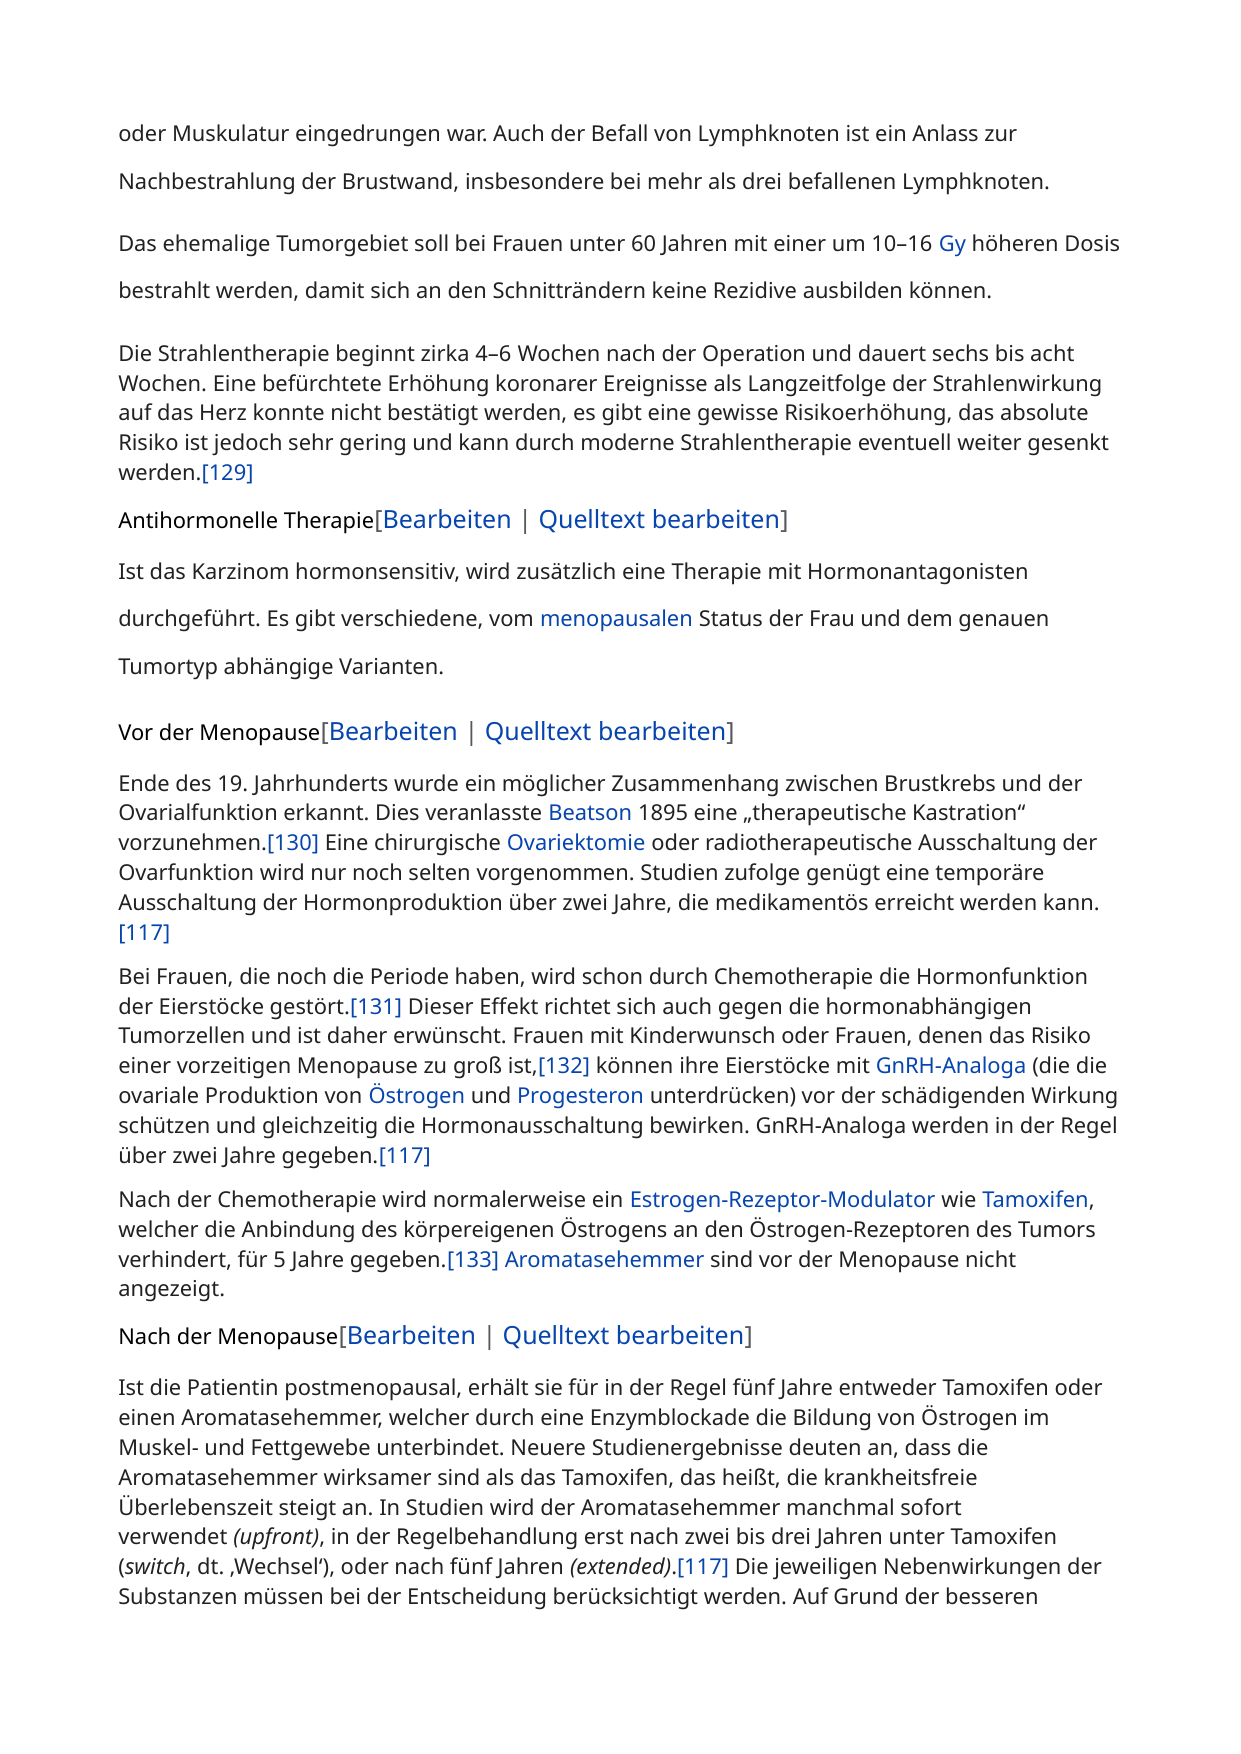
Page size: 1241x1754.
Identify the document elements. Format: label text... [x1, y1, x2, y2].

text Ende des 19. Jahrhunderts wurde ein möglicher Zusammenhang zwischen Brustkrebs und der Ovarialfunktion erkannt. Dies veranlasste Beatson 1895 eine „therapeutische Kastration“ vorzunehmen.[130] Eine chirurgische Ovariektomie oder radiotherapeutische Ausschaltung der Ovarfunktion wird nur noch selten vorgenommen. Studien zufolge genügt eine temporäre Ausschaltung der Hormonproduktion über zwei Jahre, die medikamentös erreicht werden kann.[117] [118, 768, 1122, 946]
text Das ehemalige Tumorgebiet soll bei Frauen unter 60 Jahren mit einer um 10–16 Gy höheren Dosis bestrahlt werden, damit sich an den Schnitträndern keine Rezidive ausbilden können. [118, 228, 1122, 305]
text Nach der Chemotherapie wird normalerweise ein Estrogen-Rezeptor-Modulator wie Tamoxifen, welcher die Anbindung des körpereigenen Östrogens an den Östrogen-Rezeptoren des Tumors verhindert, für 5 Jahre gegeben.[133] Aromatasehemmer sind vor der Menopause nicht angezeigt. [118, 1184, 1122, 1303]
subtitle Antihormonelle Therapie[Bearbeiten | Quelltext bearbeiten] [118, 501, 1122, 535]
text Bei Frauen, die noch die Periode haben, wird schon durch Chemotherapie die Hormonfunktion der Eierstöcke gestört.[131] Dieser Effekt richtet sich auch gegen die hormonabhängigen Tumorzellen und ist daher erwünscht. Frauen mit Kinderwunsch oder Frauen, denen das Risiko einer vorzeitigen Menopause zu groß ist,[132] können ihre Eierstöcke mit GnRH-Analoga (die die ovariale Produktion von Östrogen und Progesteron unterdrücken) vor der schädigenden Wirkung schützen und gleichzeitig die Hormonausschaltung bewirken. GnRH-Analoga werden in der Regel über zwei Jahre gegeben.[117] [118, 961, 1122, 1169]
subtitle Vor der Menopause[Bearbeiten | Quelltext bearbeiten] [118, 713, 1122, 747]
text oder Muskulatur eingedrungen war. Auch der Befall von Lymphknoten ist ein Anlass zur Nachbestrahlung der Brustwand, insbesondere bei mehr als drei befallenen Lymphknoten. [118, 118, 1122, 196]
subtitle Nach der Menopause[Bearbeiten | Quelltext bearbeiten] [118, 1318, 1122, 1352]
text Die Strahlentherapie beginnt zirka 4–6 Wochen nach der Operation und dauert sechs bis acht Wochen. Eine befürchtete Erhöhung koronarer Ereignisse als Langzeitfolge der Strahlenwirkung auf das Herz konnte nicht bestätigt werden, es gibt eine gewisse Risikoerhöhung, das absolute Risiko ist jedoch sehr gering und kann durch moderne Strahlentherapie eventuell weiter gesenkt werden.[129] [118, 338, 1122, 487]
text Ist die Patientin postmenopausal, erhält sie für in der Regel fünf Jahre entweder Tamoxifen oder einen Aromatasehemmer, welcher durch eine Enzymblockade die Bildung von Östrogen im Muskel- und Fettgewebe unterbindet. Neuere Studienergebnisse deuten an, dass die Aromatasehemmer wirksamer sind als das Tamoxifen, das heißt, die krankheitsfreie Überlebenszeit steigt an. In Studien wird der Aromatasehemmer manchmal sofort verwendet (upfront), in der Regelbehandlung erst nach zwei bis drei Jahren unter Tamoxifen (switch, dt. ‚Wechsel‘), oder nach fünf Jahren (extended).[117] Die jeweiligen Nebenwirkungen der Substanzen müssen bei der Entscheidung berücksichtigt werden. Auf Grund der besseren [118, 1372, 1122, 1611]
text Ist das Karzinom hormonsensitiv, wird zusätzlich eine Therapie mit Hormonantagonisten durchgeführt. Es gibt verschiedene, vom menopausalen Status der Frau und dem genauen Tumortyp abhängige Varianten. [118, 556, 1122, 681]
